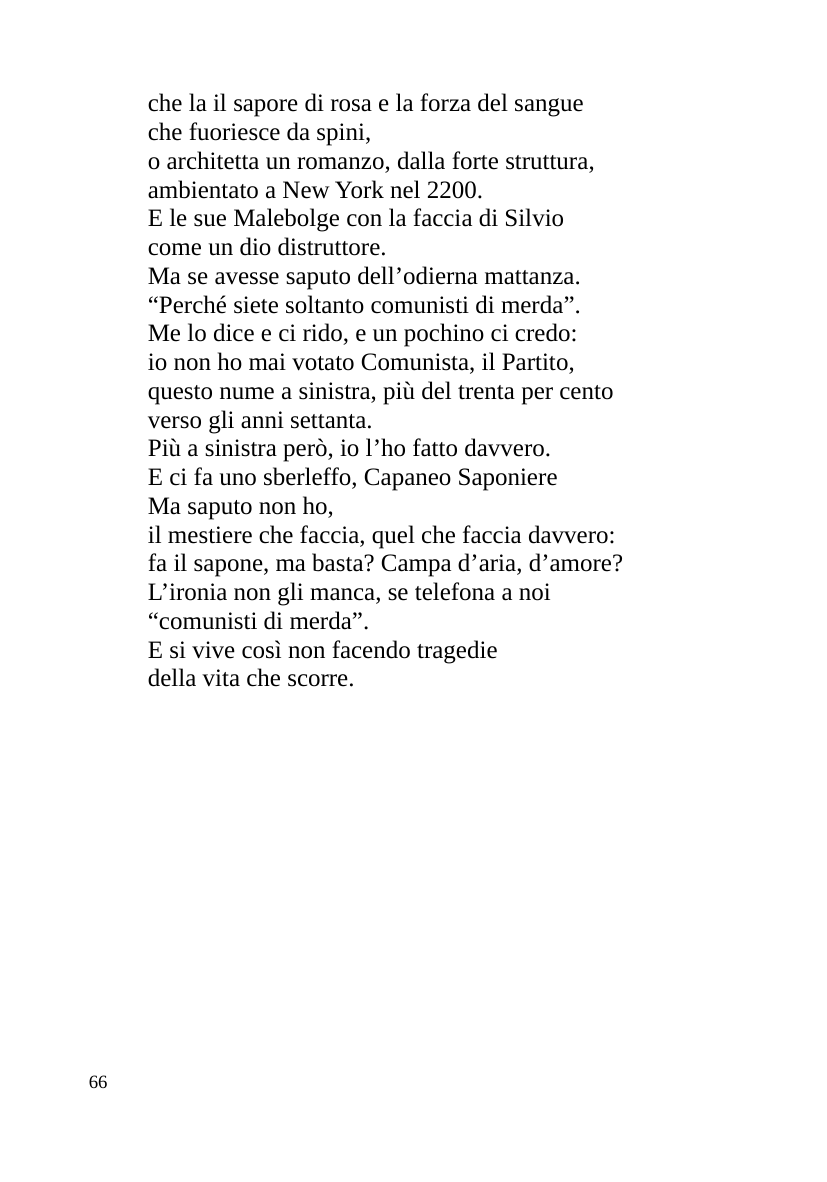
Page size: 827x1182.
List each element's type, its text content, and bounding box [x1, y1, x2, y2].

text fa il sapone, ma basta? Campa d’aria, d’amore? [148, 548, 738, 577]
text “comunisti di merda”. [148, 606, 738, 635]
text Me lo dice e ci rido, e un pochino ci credo: [148, 318, 738, 347]
text L’ironia non gli manca, se telefona a noi [148, 577, 738, 606]
text verso gli anni settanta. [148, 405, 738, 433]
text come un dio distruttore. [148, 232, 738, 261]
text il mestiere che faccia, quel che faccia davvero: [148, 520, 738, 548]
text Ma se avesse saputo dell’odierna mattanza. [148, 261, 738, 290]
text che la il sapore di rosa e la forza del sangue [148, 88, 738, 117]
text E si vive così non facendo tragedie [148, 635, 738, 663]
text che fuoriesce da spini, [148, 117, 738, 146]
text “Perché siete soltanto comunisti di merda”. [148, 290, 738, 318]
text della vita che scorre. [148, 663, 738, 692]
text io non ho mai votato Comunista, il Partito, [148, 347, 738, 376]
text E ci fa uno sberleffo, Capaneo Saponiere [148, 462, 738, 491]
text Più a sinistra però, io l’ho fatto davvero. [148, 433, 738, 462]
text E le sue Malebolge con la faccia di Silvio [148, 203, 738, 232]
text Ma saputo non ho, [148, 491, 738, 520]
text o architetta un romanzo, dalla forte struttura, [148, 146, 738, 175]
text questo nume a sinistra, più del trenta per cento [148, 376, 738, 405]
text ambientato a New York nel 2200. [148, 175, 738, 203]
